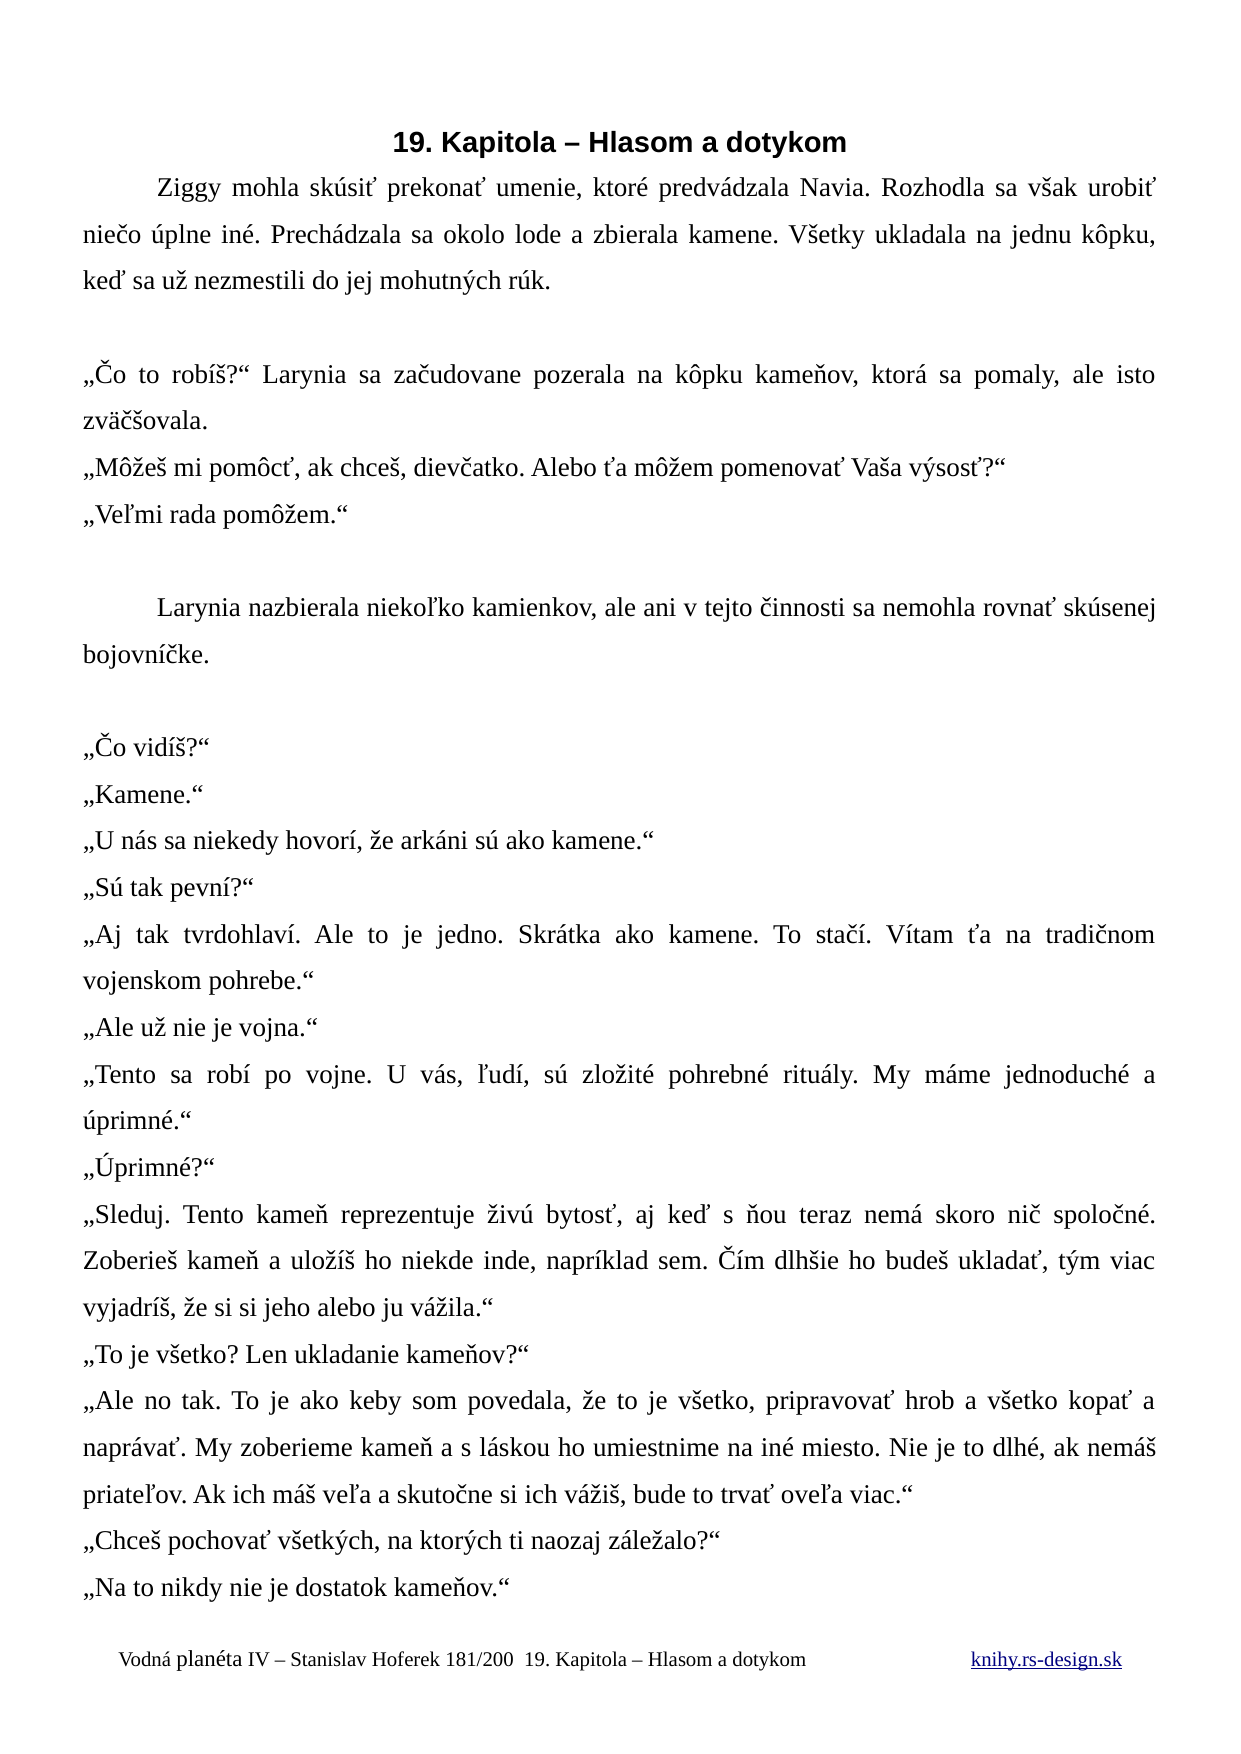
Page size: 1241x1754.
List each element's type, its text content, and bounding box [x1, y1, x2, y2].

text „Aj tak tvrdohlaví. Ale to je jedno. Skrátka ako kamene. To stačí. Vítam ťa na tradičnom vojenskom pohrebe.“ [83, 918, 1157, 996]
text Larynia nazbierala niekoľko kamienkov, ale ani v tejto činnosti sa nemohla rovnať skúsenej bojovníčke. [83, 591, 1157, 669]
text „To je všetko? Len ukladanie kameňov?“ [83, 1338, 1157, 1369]
text „Úprimné?“ [83, 1151, 1157, 1182]
subtitle 19. Kapitola – Hlasom a dotykom [83, 125, 1157, 159]
text „Kamene.“ [83, 778, 1157, 809]
text „Sleduj. Tento kameň reprezentuje živú bytosť, aj keď s ňou teraz nemá skoro nič spoločné. Zoberieš kameň a uložíš ho niekde inde, napríklad sem. Čím dlhšie ho budeš ukladať, tým viac vyjadríš, že si si jeho alebo ju vážila.“ [83, 1198, 1157, 1322]
text „Ale no tak. To je ako keby som povedala, že to je všetko, pripravovať hrob a všetko kopať a naprávať. My zoberieme kameň a s láskou ho umiestnime na iné miesto. Nie je to dlhé, ak nemáš priateľov. Ak ich máš veľa a skutočne si ich vážiš, bude to trvať oveľa viac.“ [83, 1384, 1157, 1509]
text „Čo to robíš?“ Larynia sa začudovane pozerala na kôpku kameňov, ktorá sa pomaly, ale isto zväčšovala. [83, 358, 1157, 436]
text „Tento sa robí po vojne. U vás, ľudí, sú zložité pohrebné rituály. My máme jednoduché a úprimné.“ [83, 1058, 1157, 1136]
text Ziggy mohla skúsiť prekonať umenie, ktoré predvádzala Navia. Rozhodla sa však urobiť niečo úplne iné. Prechádzala sa okolo lode a zbierala kamene. Všetky ukladala na jednu kôpku, keď sa už nezmestili do jej mohutných rúk. [83, 171, 1157, 296]
text „Veľmi rada pomôžem.“ [83, 498, 1157, 529]
text „Čo vidíš?“ [83, 731, 1157, 762]
text „Chceš pochovať všetkých, na ktorých ti naozaj záležalo?“ [83, 1524, 1157, 1556]
text „Ale už nie je vojna.“ [83, 1011, 1157, 1042]
text „U nás sa niekedy hovorí, že arkáni sú ako kamene.“ [83, 824, 1157, 856]
text „Na to nikdy nie je dostatok kameňov.“ [83, 1571, 1157, 1602]
text „Sú tak pevní?“ [83, 871, 1157, 902]
text „Môžeš mi pomôcť, ak chceš, dievčatko. Alebo ťa môžem pomenovať Vaša výsosť?“ [83, 451, 1157, 482]
